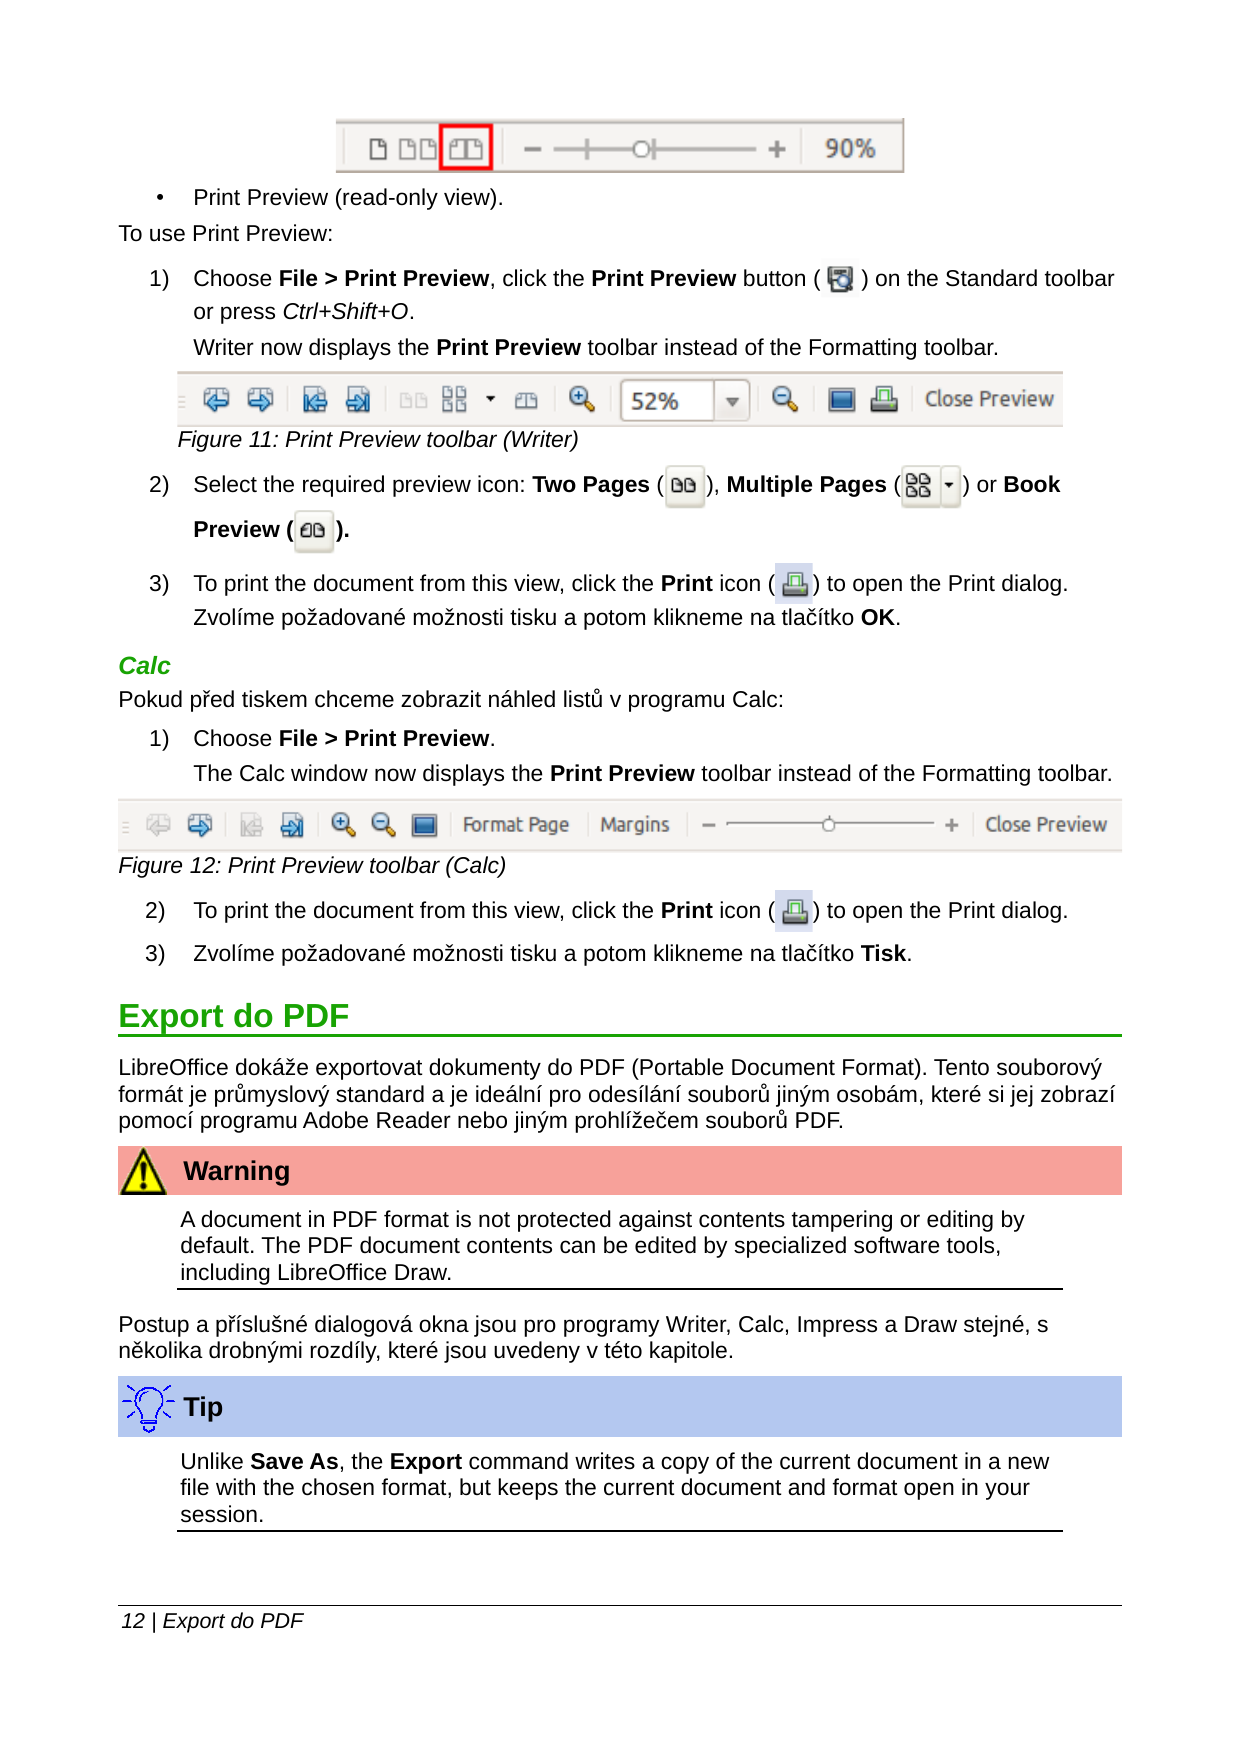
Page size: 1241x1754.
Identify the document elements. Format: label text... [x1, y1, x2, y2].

picture [775, 890, 813, 932]
text A document in PDF format is not protected against contents tampering or editing by default. The PDF document contents can be edited by specialized software tools, including LibreOffice Draw. [177, 1203, 1063, 1288]
list Choose File > Print Preview. [169, 724, 1122, 751]
list Writer now displays the Print Preview toolbar instead of the Formatting toolbar. [193, 333, 1122, 360]
list Choose File > Print Preview, click the Print Preview button () on the Standard toolbar or press Ctrl+Shift+O. [169, 258, 1122, 325]
picture [335, 118, 905, 173]
subtitle Warning [167, 1146, 1122, 1195]
subtitle Export do PDF [118, 996, 1122, 1034]
text Unlike Save As, the Export command writes a copy of the current document in a new file with the chosen format, but keeps the current document and format open in your session. [177, 1445, 1063, 1530]
list Zvolíme požadované možnosti tisku a potom klikneme na tlačítko Tisk. [165, 940, 1122, 967]
text Figure 12: Print Preview toolbar (Calc) [118, 853, 1122, 879]
list To use Print Preview: [118, 219, 1122, 246]
text Figure 11: Print Preview toolbar (Writer) [177, 427, 1063, 453]
picture [293, 509, 336, 555]
list Pokud před tiskem chceme zobrazit náhled listů v programu Calc: [118, 686, 1122, 712]
list The Calc window now displays the Print Preview toolbar instead of the Formatting toolbar. [193, 760, 1122, 786]
text Postup a příslušné dialogová okna jsou pro programy Writer, Calc, Impress a Draw stejné, s několika drobnými rozdíly, které jsou uvedeny v této kapitole. [118, 1311, 1122, 1364]
picture [901, 464, 963, 510]
list Print Preview (read-only view). [156, 184, 1122, 211]
picture [664, 464, 707, 510]
picture [177, 371, 1063, 427]
picture [820, 257, 861, 299]
picture [118, 798, 1123, 853]
picture [119, 1146, 167, 1195]
list Select the required preview icon: Two Pages (), Multiple Pages () or Book Preview (). [169, 464, 1122, 554]
subtitle Tip [118, 1376, 1122, 1437]
text LibreOffice dokáže exportovat dokumenty do PDF (Portable Document Format). Tento souborový formát je průmyslový standard a je ideální pro odesílání souborů jiným osobám, které si jej zobrazí pomocí programu Adobe Reader nebo jiným prohlížečem souborů PDF. [118, 1054, 1122, 1133]
list To print the document from this view, click the Print icon ( [165, 891, 775, 931]
subtitle Calc [118, 651, 1122, 680]
list To print the document from this view, click the Print icon () to open the Print dialog. Zvolíme požadované možnosti tisku a potom klikneme na tlačítko OK. [169, 563, 1122, 630]
list ) to open the Print dialog. [813, 891, 1122, 931]
picture [119, 1377, 179, 1437]
picture [775, 563, 813, 604]
